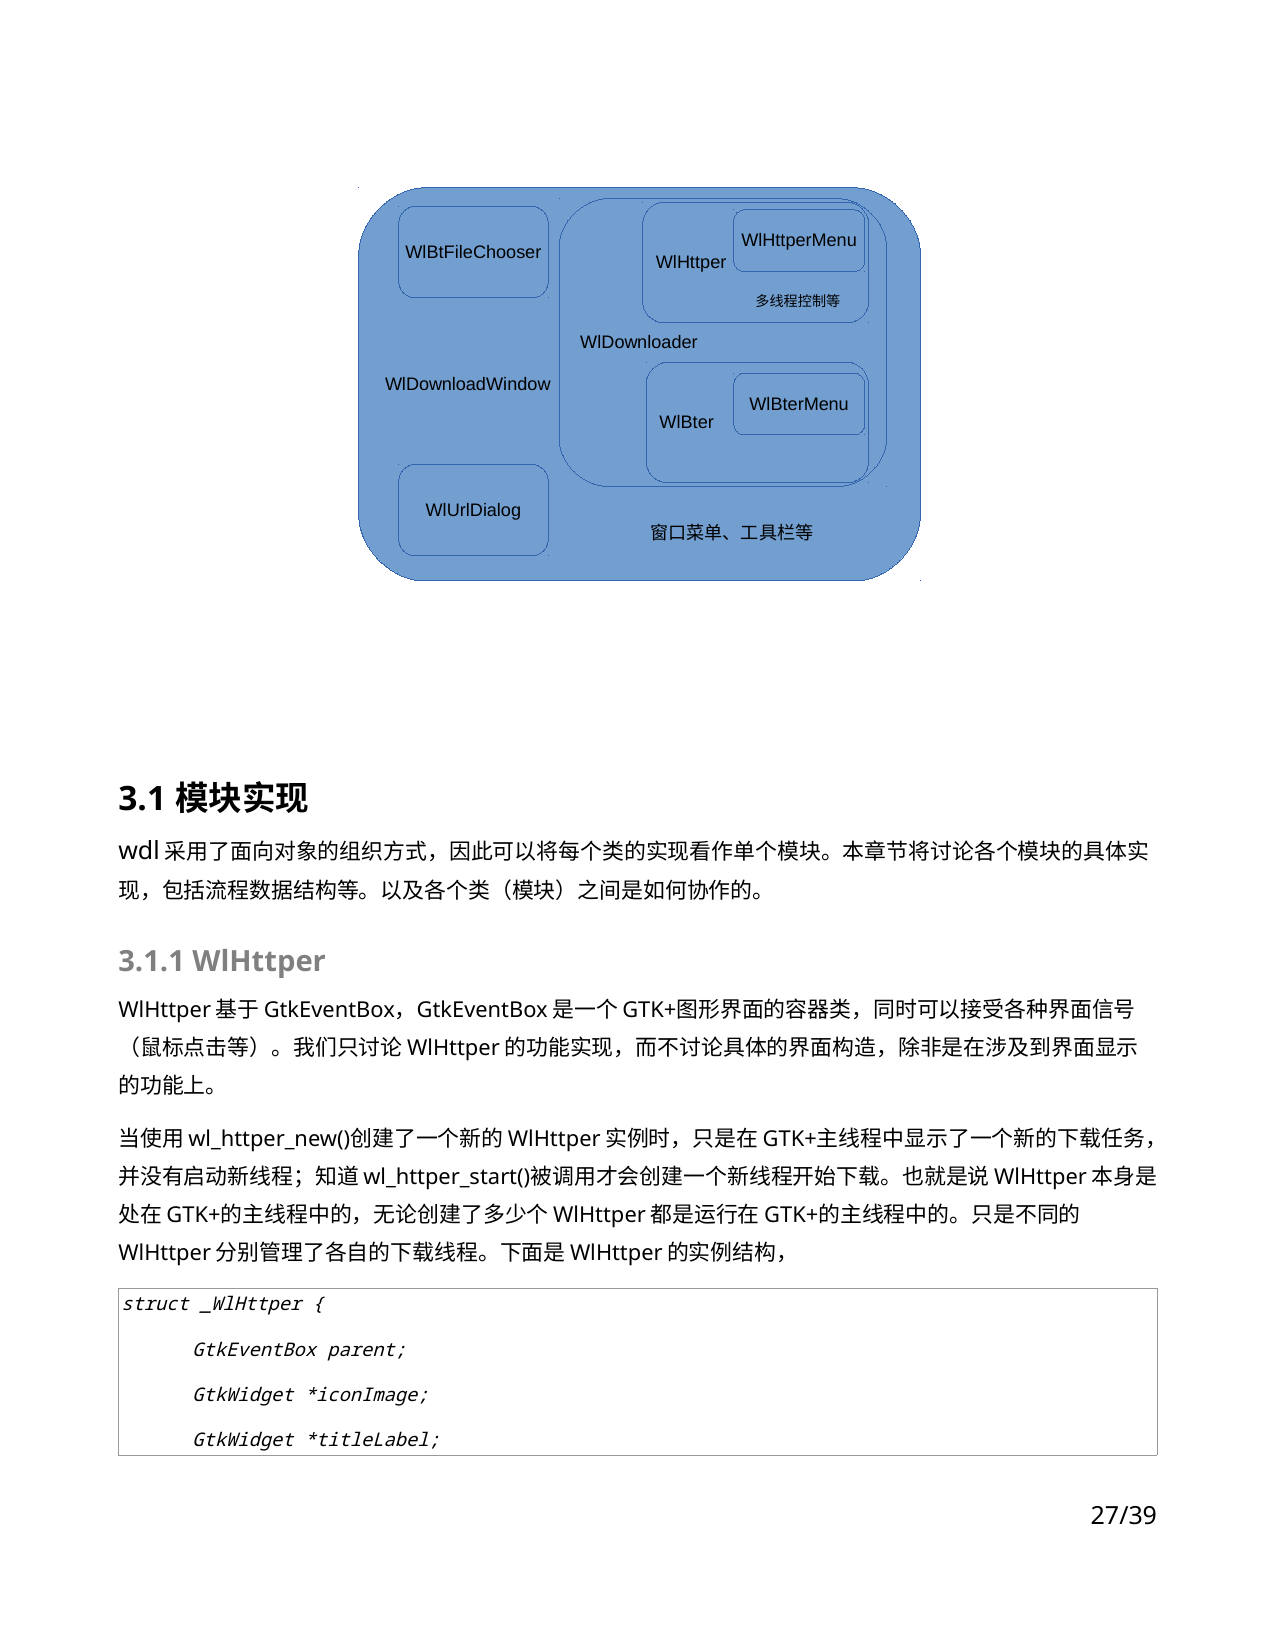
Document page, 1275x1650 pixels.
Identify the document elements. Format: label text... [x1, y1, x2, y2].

text struct _WlHttper { [119, 1289, 1157, 1316]
text GtkEventBox parent; [119, 1333, 1157, 1361]
text WlHttper基于GtkEventBox，GtkEventBox是一个GTK+图形界面的容器类，同时可以接受各种界面信号（鼠标点击等）。我们只讨论WlHttper的功能实现，而不讨论具体的界面构造，除非是在涉及到界面显示的功能上。 [118, 992, 1157, 1100]
subtitle 3.1 模块实现 [118, 771, 1157, 820]
text 当使用wl_httper_new()创建了一个新的WlHttper实例时，只是在GTK+主线程中显示了一个新的下载任务，并没有启动新线程；知道wl_httper_start()被调用才会创建一个新线程开始下载。也就是说WlHttper本身是处在GTK+的主线程中的，无论创建了多少个WlHttper都是运行在GTK+的主线程中的。只是不同的WlHttper分别管理了各自的下载线程。下面是WlHttper的实例结构， [118, 1121, 1157, 1267]
text GtkWidget *iconImage; [119, 1378, 1157, 1407]
text wdl采用了面向对象的组织方式，因此可以将每个类的实现看作单个模块。本章节将讨论各个模块的具体实现，包括流程数据结构等。以及各个类（模块）之间是如何协作的。 [118, 833, 1157, 905]
text GtkWidget *titleLabel; [119, 1423, 1157, 1455]
subtitle 3.1.1 WlHttper [118, 940, 1157, 980]
